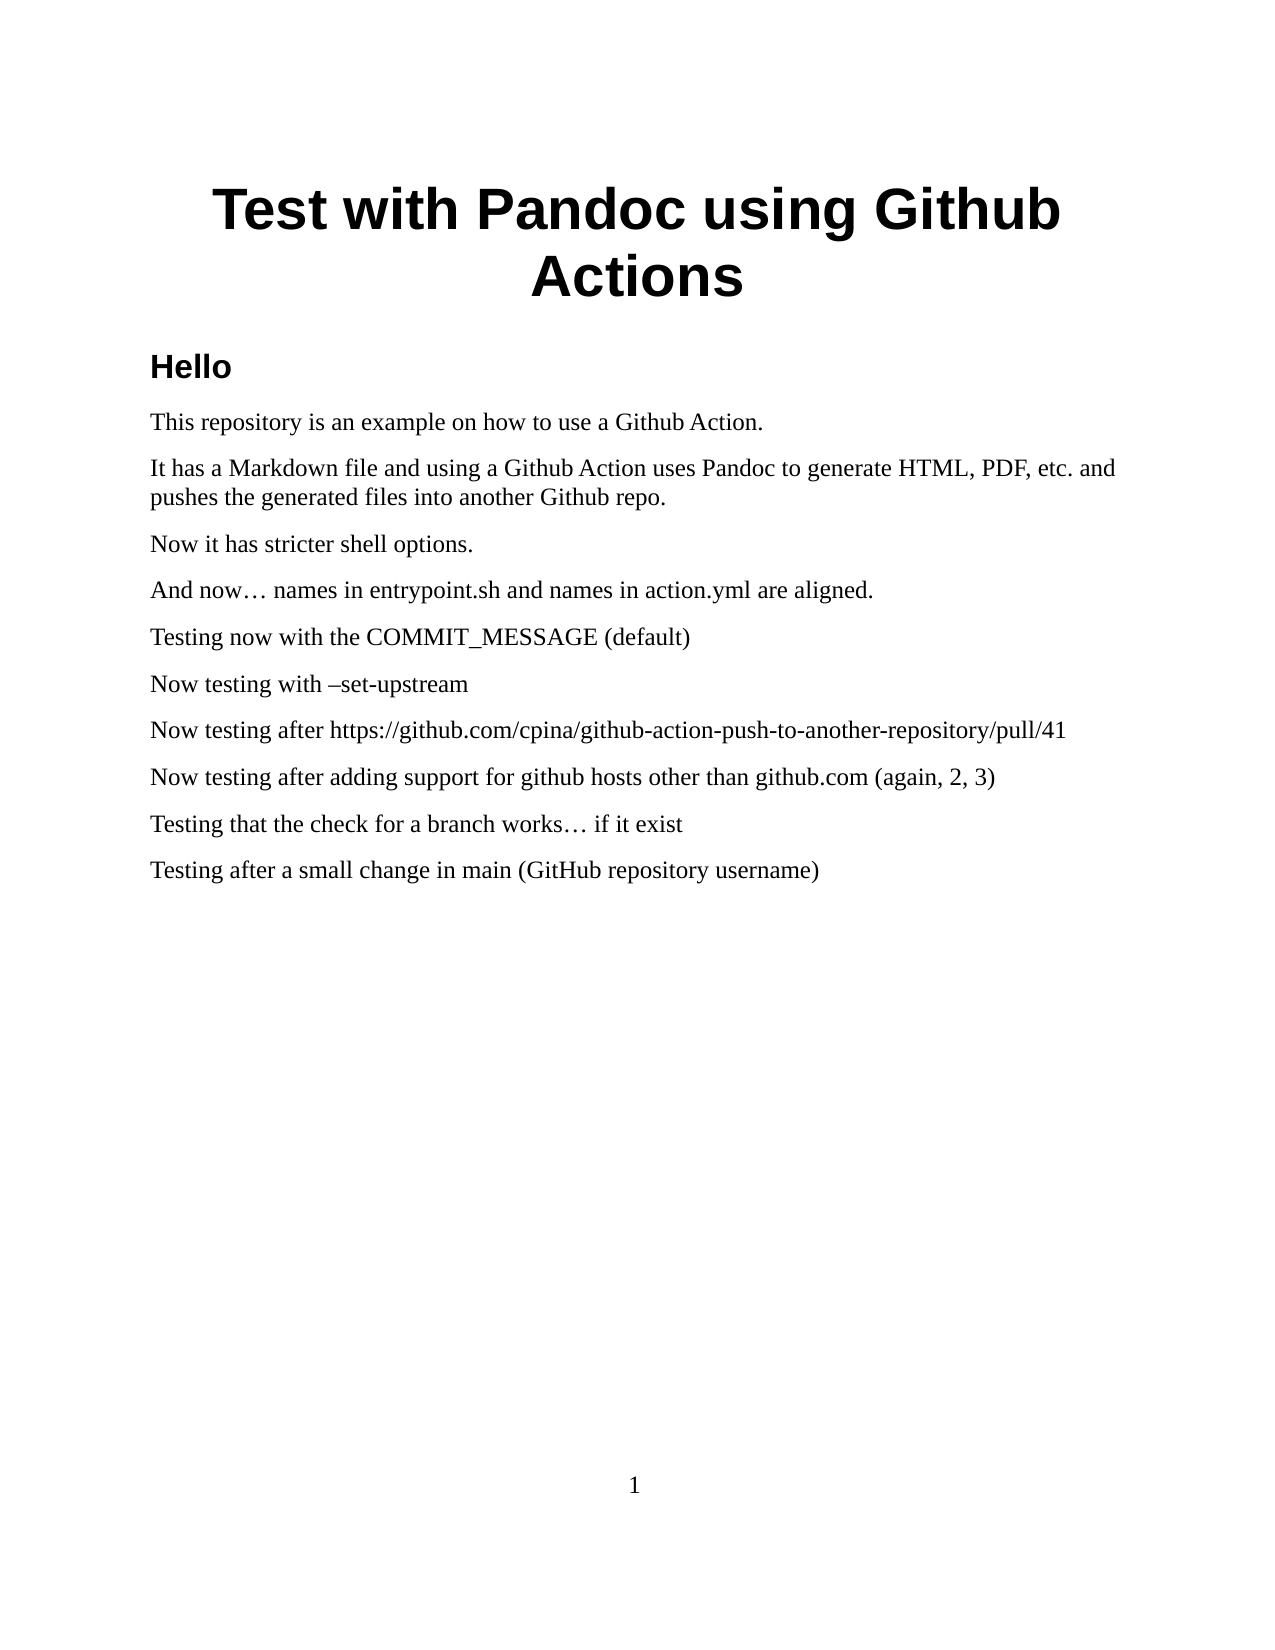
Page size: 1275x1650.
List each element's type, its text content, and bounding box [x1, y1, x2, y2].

text This repository is an example on how to use a Github Action. [150, 407, 1125, 436]
text Now testing with –set-upstream [150, 669, 1125, 698]
text Now testing after adding support for github hosts other than github.com (again, 2, 3) [150, 762, 1125, 791]
title Test with Pandoc using Github Actions [150, 175, 1125, 309]
text Testing that the check for a branch works… if it exist [150, 809, 1125, 838]
subtitle Hello [150, 347, 1125, 385]
text Now it has stricter shell options. [150, 529, 1125, 558]
text Now testing after https://github.com/cpina/github-action-push-to-another-repository/pull/41 [150, 716, 1125, 744]
text It has a Markdown file and using a Github Action uses Pandoc to generate HTML, PDF, etc. and pushes the generated files into another Github repo. [150, 453, 1125, 511]
text Testing now with the COMMIT_MESSAGE (default) [150, 622, 1125, 651]
text And now… names in entrypoint.sh and names in action.yml are aligned. [150, 576, 1125, 604]
text Testing after a small change in main (GitHub repository username) [150, 856, 1125, 884]
